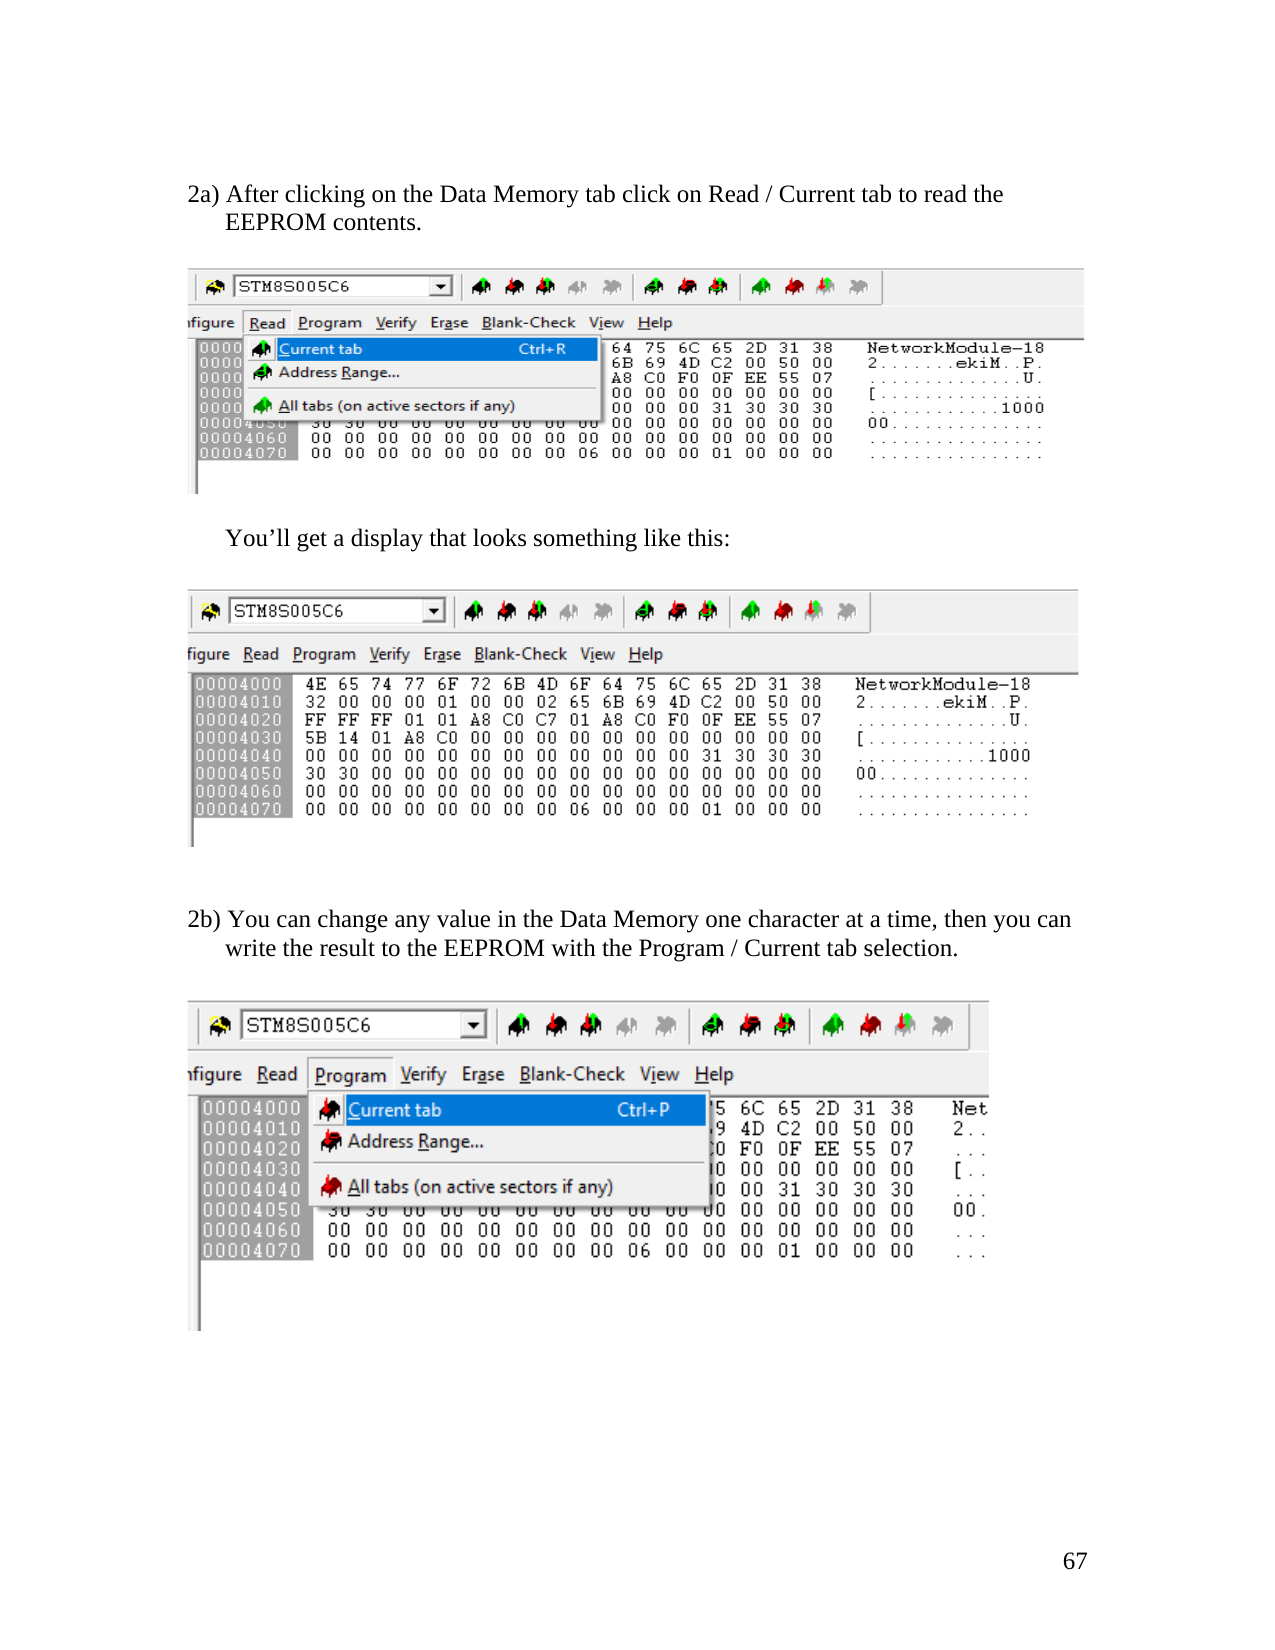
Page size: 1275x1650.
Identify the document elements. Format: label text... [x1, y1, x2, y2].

text 2a) After clicking on the Data Memory tab click on Read / Current tab to read the EEPROM contents. [187, 179, 1087, 236]
text You’ll get a display that looks something like this: [225, 523, 1087, 551]
picture [187, 990, 989, 1331]
picture [187, 265, 1085, 494]
text 2b) You can change any value in the Data Memory one character at a time, then you can write the result to the EEPROM with the Program / Current tab selection. [187, 904, 1087, 962]
picture [187, 580, 1079, 847]
